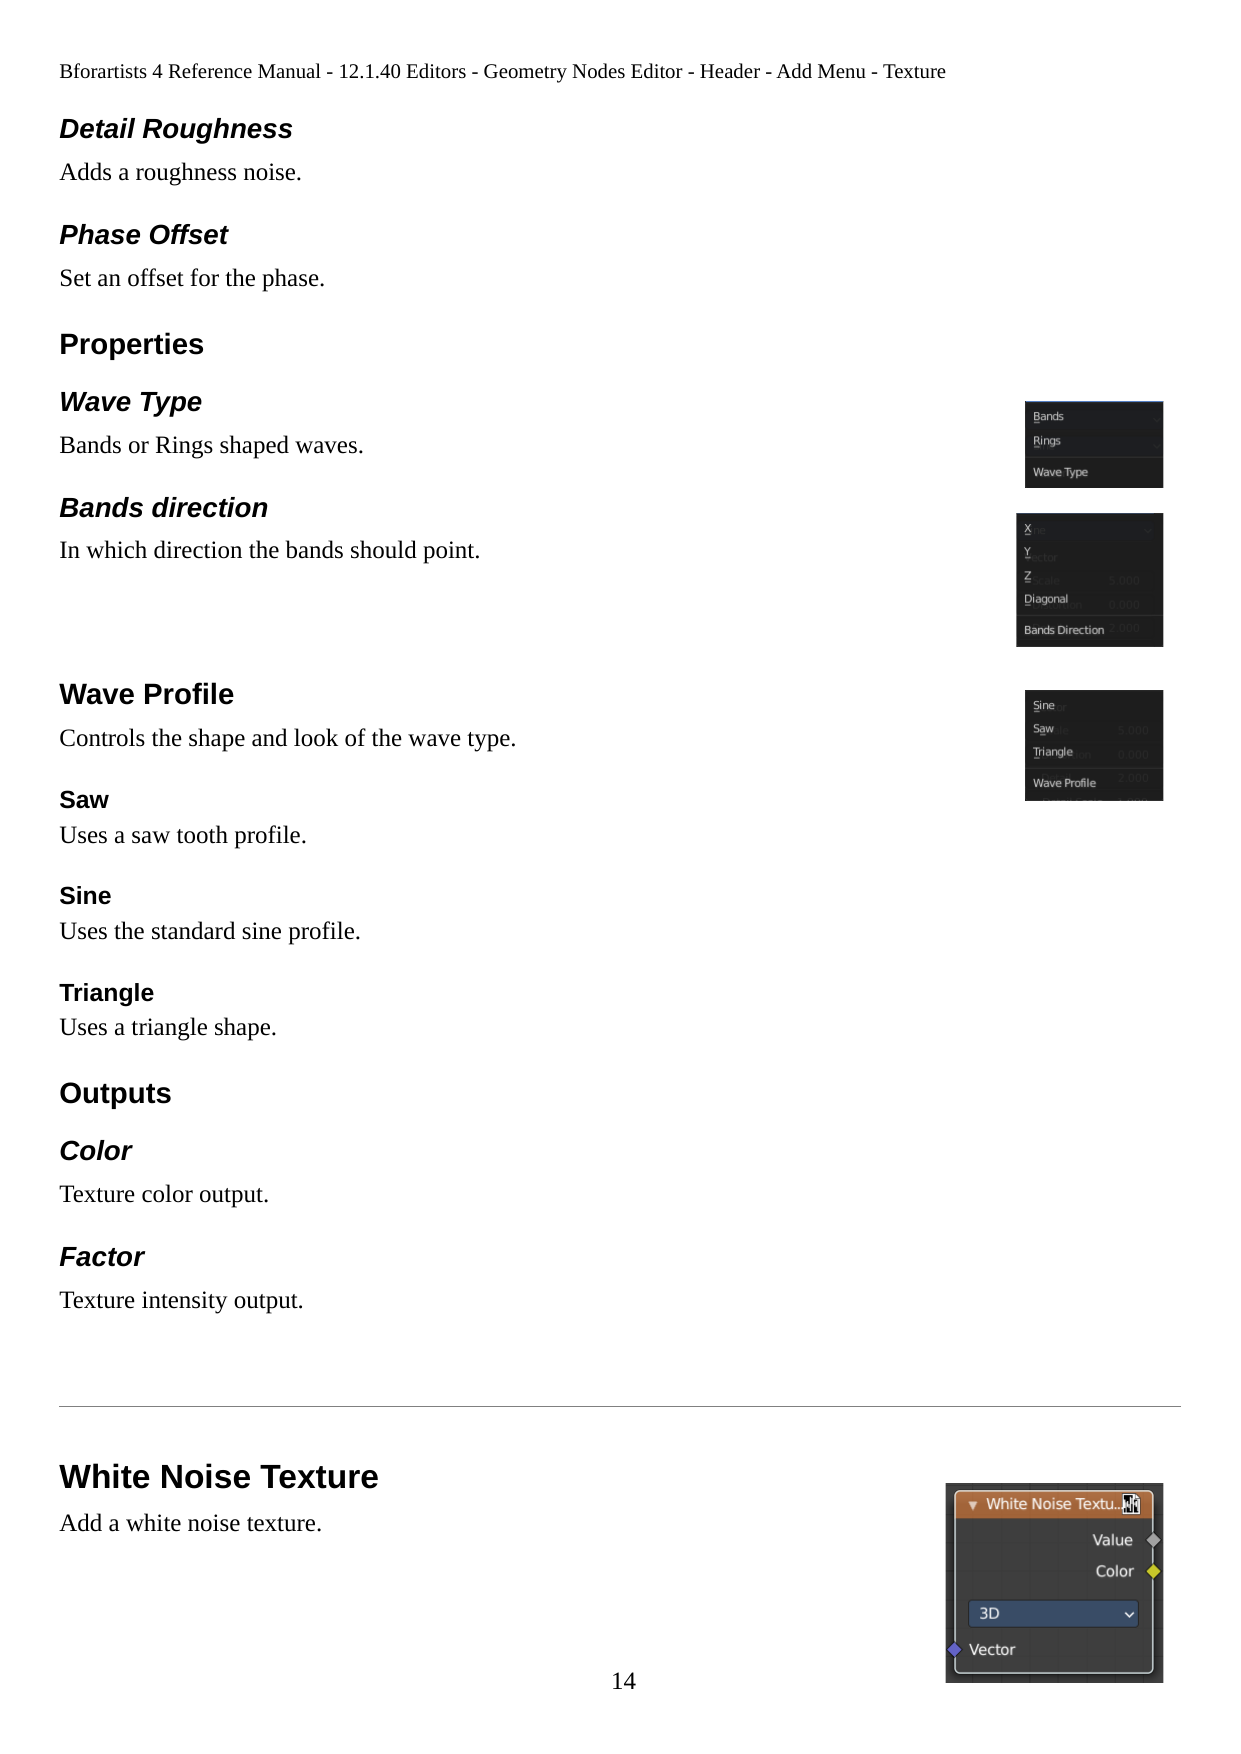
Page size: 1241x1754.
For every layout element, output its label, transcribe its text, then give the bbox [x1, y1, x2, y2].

subtitle Bands direction [59, 491, 1181, 523]
subtitle Detail Roughness [59, 113, 1181, 144]
text In which direction the bands should point. [59, 536, 1016, 564]
text Texture color output. [59, 1179, 1181, 1208]
subtitle Outputs [59, 1076, 1181, 1110]
text Controls the shape and look of the wave type. [59, 723, 1025, 752]
text Set an offset for the phase. [59, 263, 1181, 292]
text Bands or Rings shaped waves. [59, 430, 1025, 458]
subtitle Factor [59, 1241, 1181, 1273]
text Add a white noise texture. [59, 1508, 945, 1537]
text Uses a triangle shape. [59, 1012, 1181, 1041]
subtitle Triangle [59, 978, 1181, 1006]
text Adds a roughness noise. [59, 157, 1181, 186]
subtitle White Noise Texture [59, 1457, 1181, 1495]
text Uses the standard sine profile. [59, 916, 1181, 945]
subtitle Saw [59, 785, 1181, 813]
subtitle Properties [59, 327, 1181, 360]
picture [945, 1483, 1164, 1683]
text Texture intensity output. [59, 1285, 1181, 1314]
subtitle Wave Profile [59, 677, 1181, 711]
text Uses a saw tooth profile. [59, 820, 1181, 848]
picture [1025, 401, 1164, 488]
subtitle Wave Type [59, 385, 1181, 417]
subtitle Sine [59, 881, 1181, 910]
subtitle Color [59, 1135, 1181, 1167]
picture [1025, 690, 1164, 801]
picture [1016, 513, 1164, 647]
subtitle Phase Offset [59, 218, 1181, 250]
